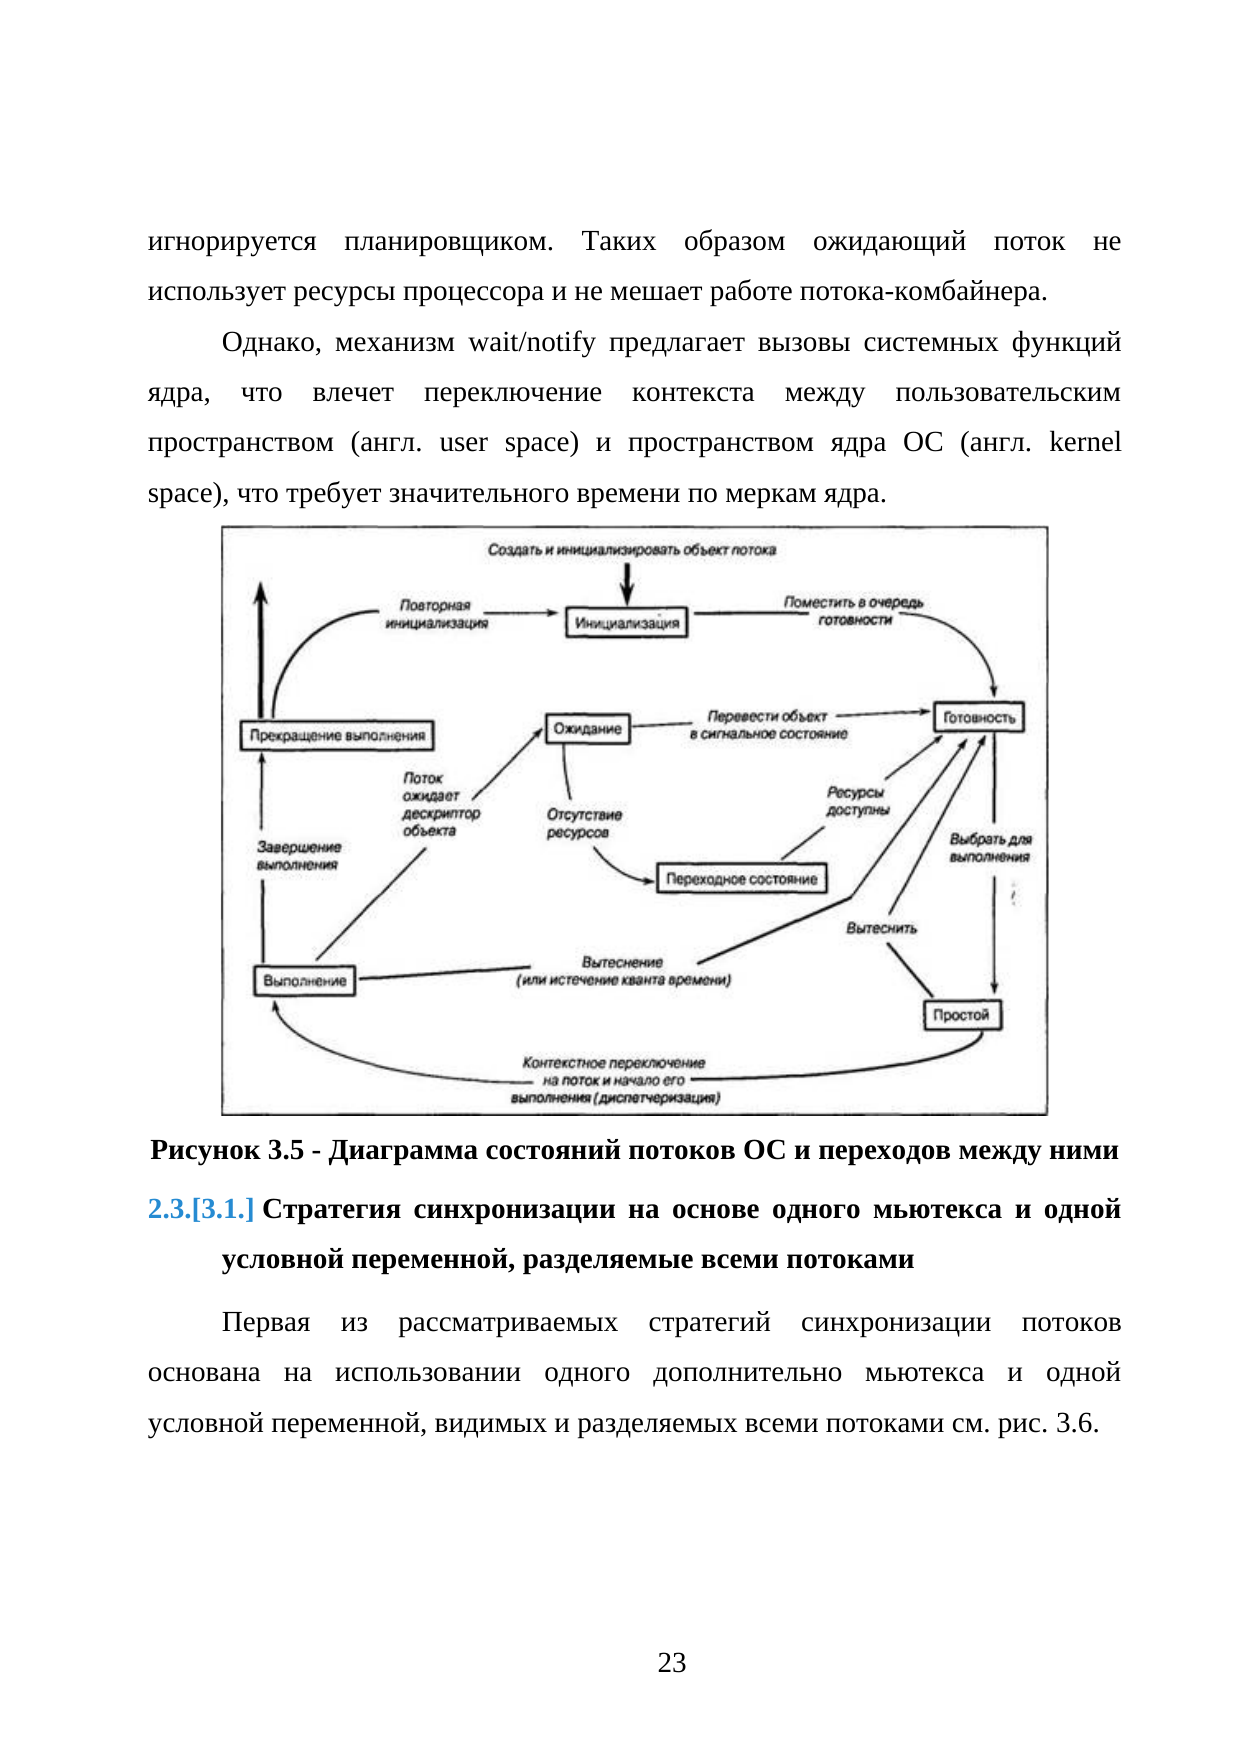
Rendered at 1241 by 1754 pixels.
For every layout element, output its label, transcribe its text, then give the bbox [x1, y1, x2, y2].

subtitle Стратегия синхронизации на основе одного мьютекса и одной условной переменной, разделяемые всеми потоками [148, 1191, 1122, 1275]
text Первая из рассматриваемых стратегий синхронизации потоков основана на использовании одного дополнительно мьютекса и одной условной переменной, видимых и разделяемых всеми потоками см. рис. 3 .6. [148, 1304, 1122, 1438]
text Однако, механизм wait/notify предлагает вызовы системных функций ядра, что влечет переключение контекста между пользовательским пространством (англ. user space) и пространством ядра ОС (англ. kernel space), что требует значительного времени по меркам ядра. [148, 324, 1122, 508]
text игнорируется планировщиком. Таких образом ожидающий поток не использует ресурсы процессора и не мешает работе потока-комбайнера. [148, 223, 1122, 307]
picture [220, 525, 1049, 1116]
text Рисунок 3.5 - Диаграмма состояний потоков ОС и переходов между ними [148, 1132, 1122, 1166]
